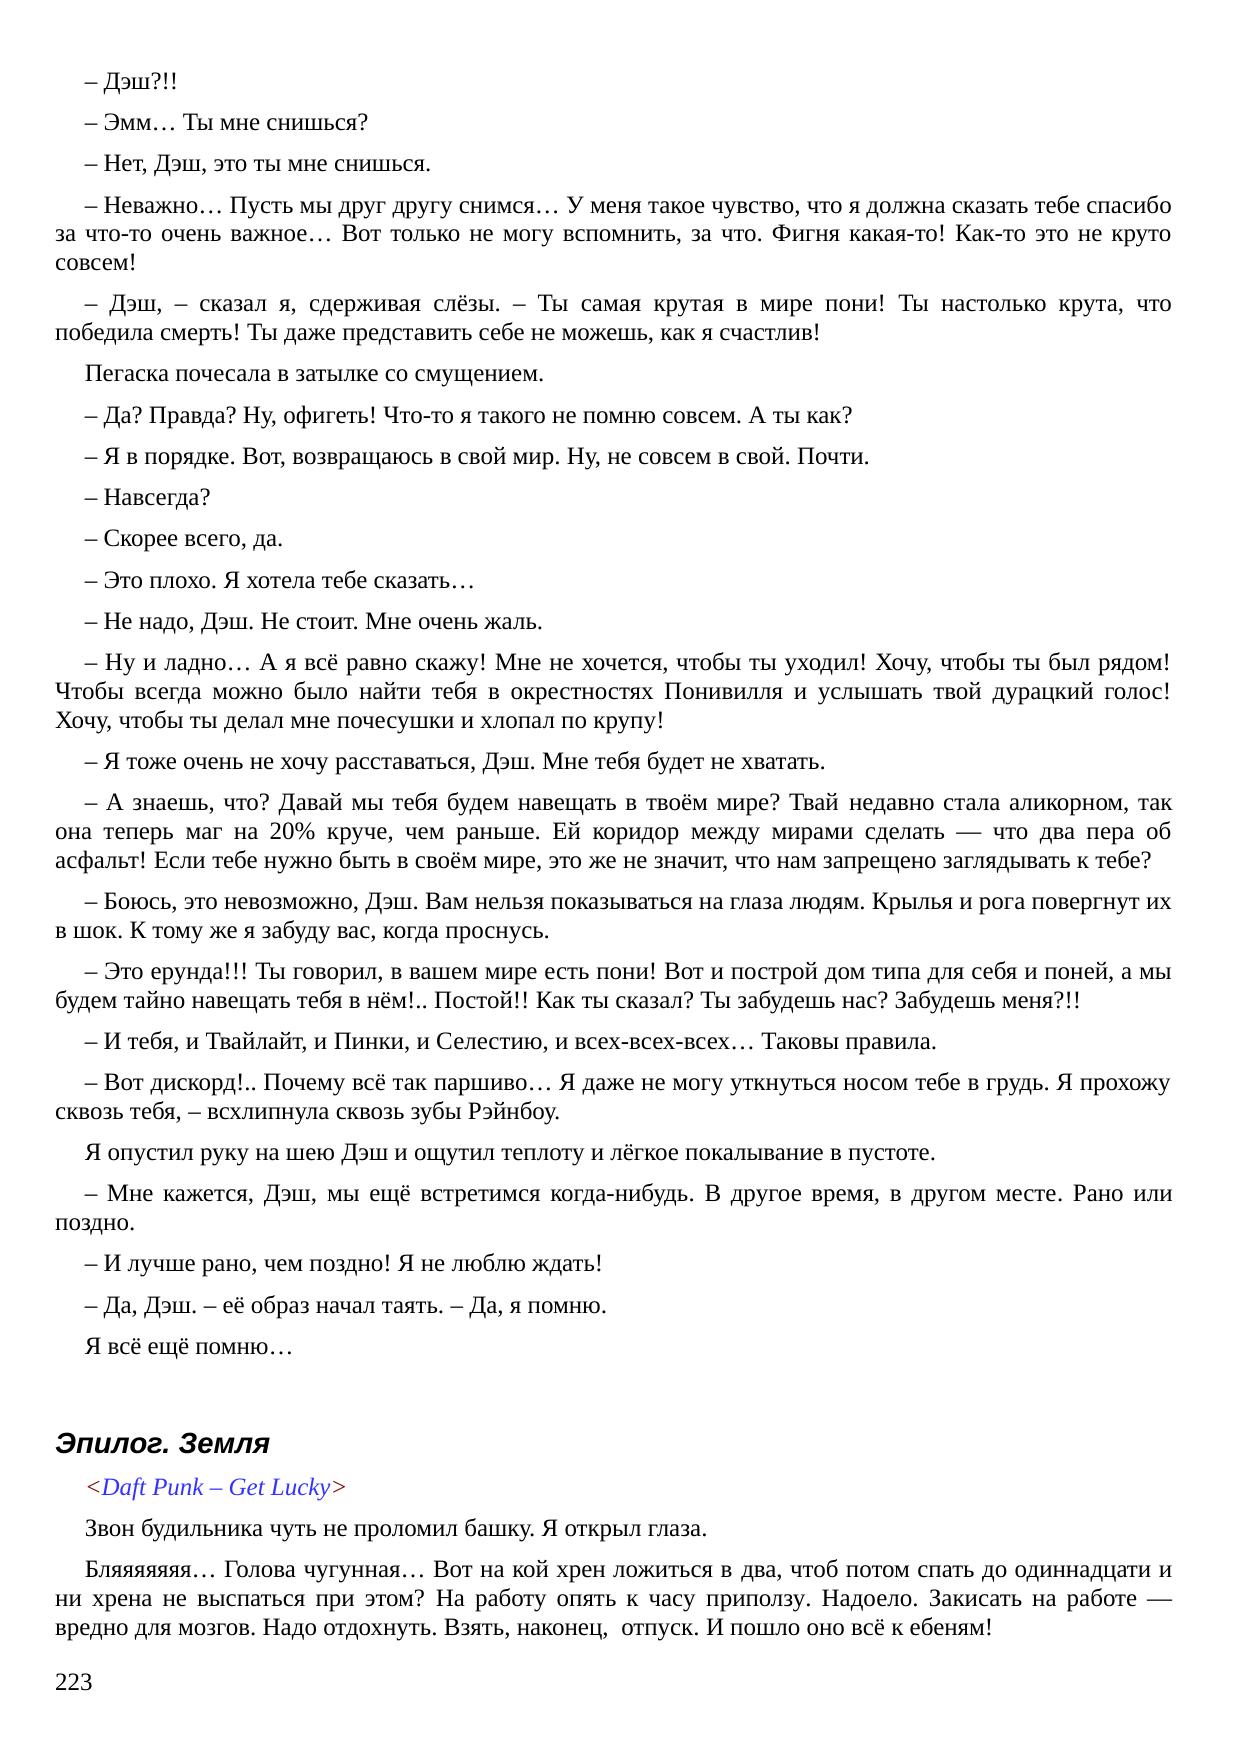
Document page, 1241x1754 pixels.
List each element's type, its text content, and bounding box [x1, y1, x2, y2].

text – Неважно… Пусть мы друг другу снимся… У меня такое чувство, что я должна сказать тебе спасибо за что-то очень важное… Вот только не могу вспомнить, за что. Фигня какая-то! Как-то это не круто совсем! [55, 190, 1173, 276]
text – И тебя, и Твайлайт, и Пинки, и Селестию, и всех-всех-всех… Таковы правила. [55, 1026, 1173, 1055]
text – Не надо, Дэш. Не стоит. Мне очень жаль. [55, 606, 1173, 635]
text – Вот дискорд!.. Почему всё так паршиво… Я даже не могу уткнуться носом тебе в грудь. Я прохожу сквозь тебя, – всхлипнула сквозь зубы Рэйнбоу. [55, 1067, 1173, 1125]
text – А знаешь, что? Давай мы тебя будем навещать в твоём мире? Твай недавно стала аликорном, так она теперь маг на 20% круче, чем раньше. Ей коридор между мирами сделать — что два пера об асфальт! Если тебе нужно быть в своём мире, это же не значит, что нам запрещено заглядывать к тебе? [55, 787, 1173, 873]
text Я опустил руку на шею Дэш и ощутил теплоту и лёгкое покалывание в пустоте. [55, 1137, 1173, 1166]
text Я всё ещё помню… [55, 1331, 1173, 1360]
text Пегаска почесала в затылке со смущением. [55, 358, 1173, 387]
text – Я тоже очень не хочу расставаться, Дэш. Мне тебя будет не хватать. [55, 746, 1173, 775]
text – Это плохо. Я хотела тебе сказать… [55, 565, 1173, 593]
text – Нет, Дэш, это ты мне снишься. [55, 148, 1173, 177]
text – Я в порядке. Вот, возвращаюсь в свой мир. Ну, не совсем в свой. Почти. [55, 441, 1173, 470]
text – Дэш?!! [55, 66, 1173, 95]
text – Эмм… Ты мне снишься? [55, 107, 1173, 136]
text – Дэш, – сказал я, сдерживая слёзы. – Ты самая крутая в мире пони! Ты настолько крута, что победила смерть! Ты даже представить себе не можешь, как я счастлив! [55, 288, 1173, 346]
text – Да, Дэш. – её образ начал таять. – Да, я помню. [55, 1290, 1173, 1318]
text – Ну и ладно… А я всё равно скажу! Мне не хочется, чтобы ты уходил! Хочу, чтобы ты был рядом! Чтобы всегда можно было найти тебя в окрестностях Понивилля и услышать твой дурацкий голос! Хочу, чтобы ты делал мне почесушки и хлопал по крупу! [55, 647, 1173, 733]
text – Боюсь, это невозможно, Дэш. Вам нельзя показываться на глаза людям. Крылья и рога повергнут их в шок. К тому же я забуду вас, когда проснусь. [55, 886, 1173, 943]
text – Скорее всего, да. [55, 523, 1173, 552]
text – Мне кажется, Дэш, мы ещё встретимся когда-нибудь. В другое время, в другом месте. Рано или поздно. [55, 1178, 1173, 1236]
text <Daft Punk – Get Lucky> [55, 1472, 1173, 1501]
subtitle Эпилог. Земля [55, 1426, 1173, 1459]
text – Это ерунда!!! Ты говорил, в вашем мире есть пони! Вот и построй дом типа для себя и поней, а мы будем тайно навещать тебя в нём!.. Постой!! Как ты сказал? Ты забудешь нас? Забудешь меня?!! [55, 956, 1173, 1013]
text – Навсегда? [55, 482, 1173, 511]
text Бляяяяяяя… Голова чугунная… Вот на кой хрен ложиться в два, чтоб потом спать до одиннадцати и ни хрена не выспаться при этом? На работу опять к часу приползу. Надоело. Закисать на работе — вредно для мозгов. Надо отдохнуть. Взять, наконец, отпуск. И пошло оно всё к ебеням! [55, 1554, 1173, 1641]
text – Да? Правда? Ну, офигеть! Что-то я такого не помню совсем. А ты как? [55, 400, 1173, 428]
text – И лучше рано, чем поздно! Я не люблю ждать! [55, 1248, 1173, 1277]
text Звон будильника чуть не проломил башку. Я открыл глаза. [55, 1513, 1173, 1542]
